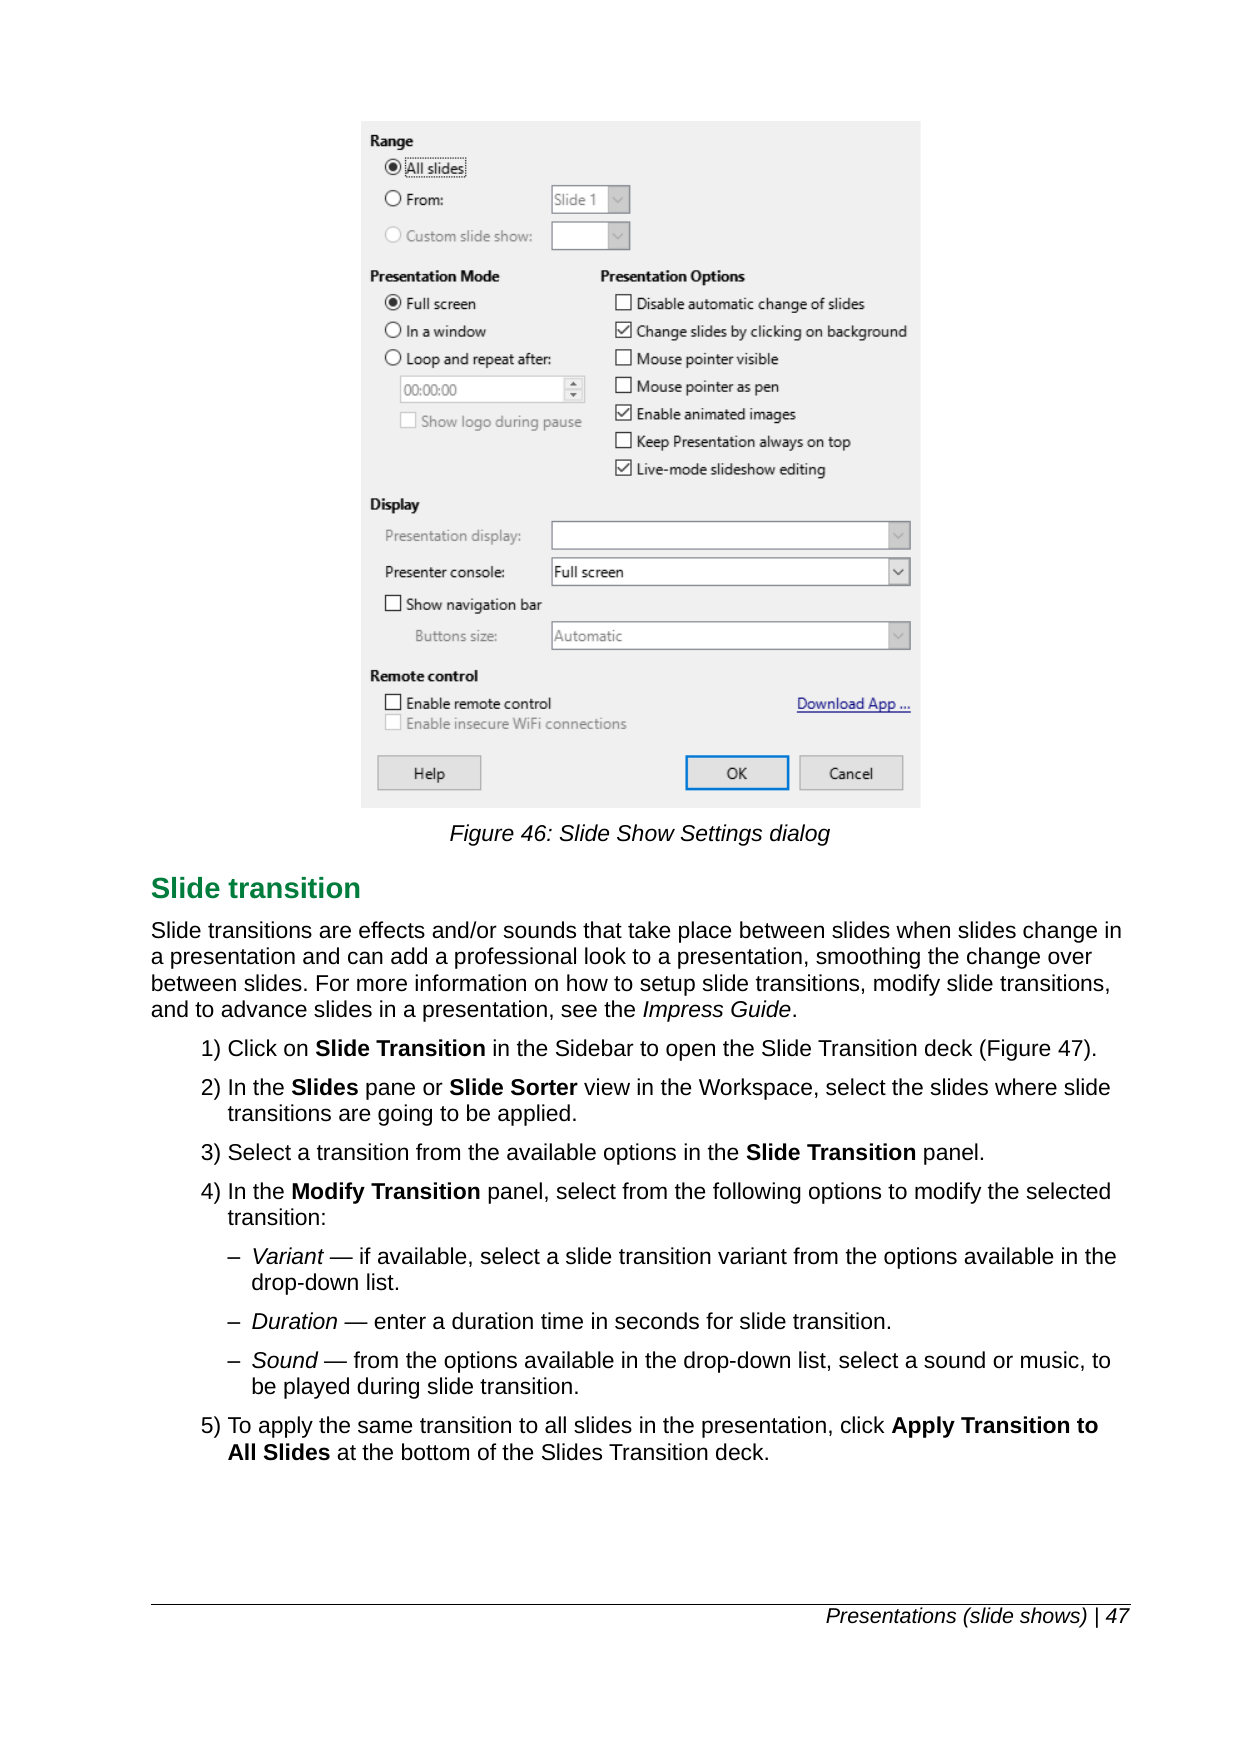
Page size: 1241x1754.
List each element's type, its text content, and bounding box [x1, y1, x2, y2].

list Click on Slide Transition in the Sidebar to open the Slide Transition deck (Figure 47). [227, 1035, 1131, 1061]
list In the Slides pane or Slide Sorter view in the Workspace, select the slides where slide transitions are going to be applied. [227, 1073, 1131, 1126]
list Duration — enter a duration time in seconds for slide transition. [227, 1308, 1131, 1334]
picture [361, 121, 921, 808]
list In the Modify Transition panel, select from the following options to modify the selected transition: [227, 1178, 1131, 1230]
subtitle Slide transition [151, 871, 1131, 904]
list Sound — from the options available in the drop-down list, select a sound or music, to be played during slide transition. [227, 1347, 1131, 1399]
list Variant — if available, select a slide transition variant from the options available in the drop-down list. [227, 1243, 1131, 1296]
list To apply the same transition to all slides in the presentation, click Apply Transition to All Slides at the bottom of the Slides Transition deck. [227, 1412, 1131, 1465]
list Select a transition from the available options in the Slide Transition panel. [227, 1139, 1131, 1165]
text Figure 46: Slide Show Settings dialog [361, 820, 921, 846]
list Slide transitions are effects and/or sounds that take place between slides when slides change in a presentation and can add a professional look to a presentation, smoothing the change over between slides. For more information on how to setup slide transitions, modify slide transitions, and to advance slides in a presentation, see the Impress Guide. [151, 917, 1131, 1022]
